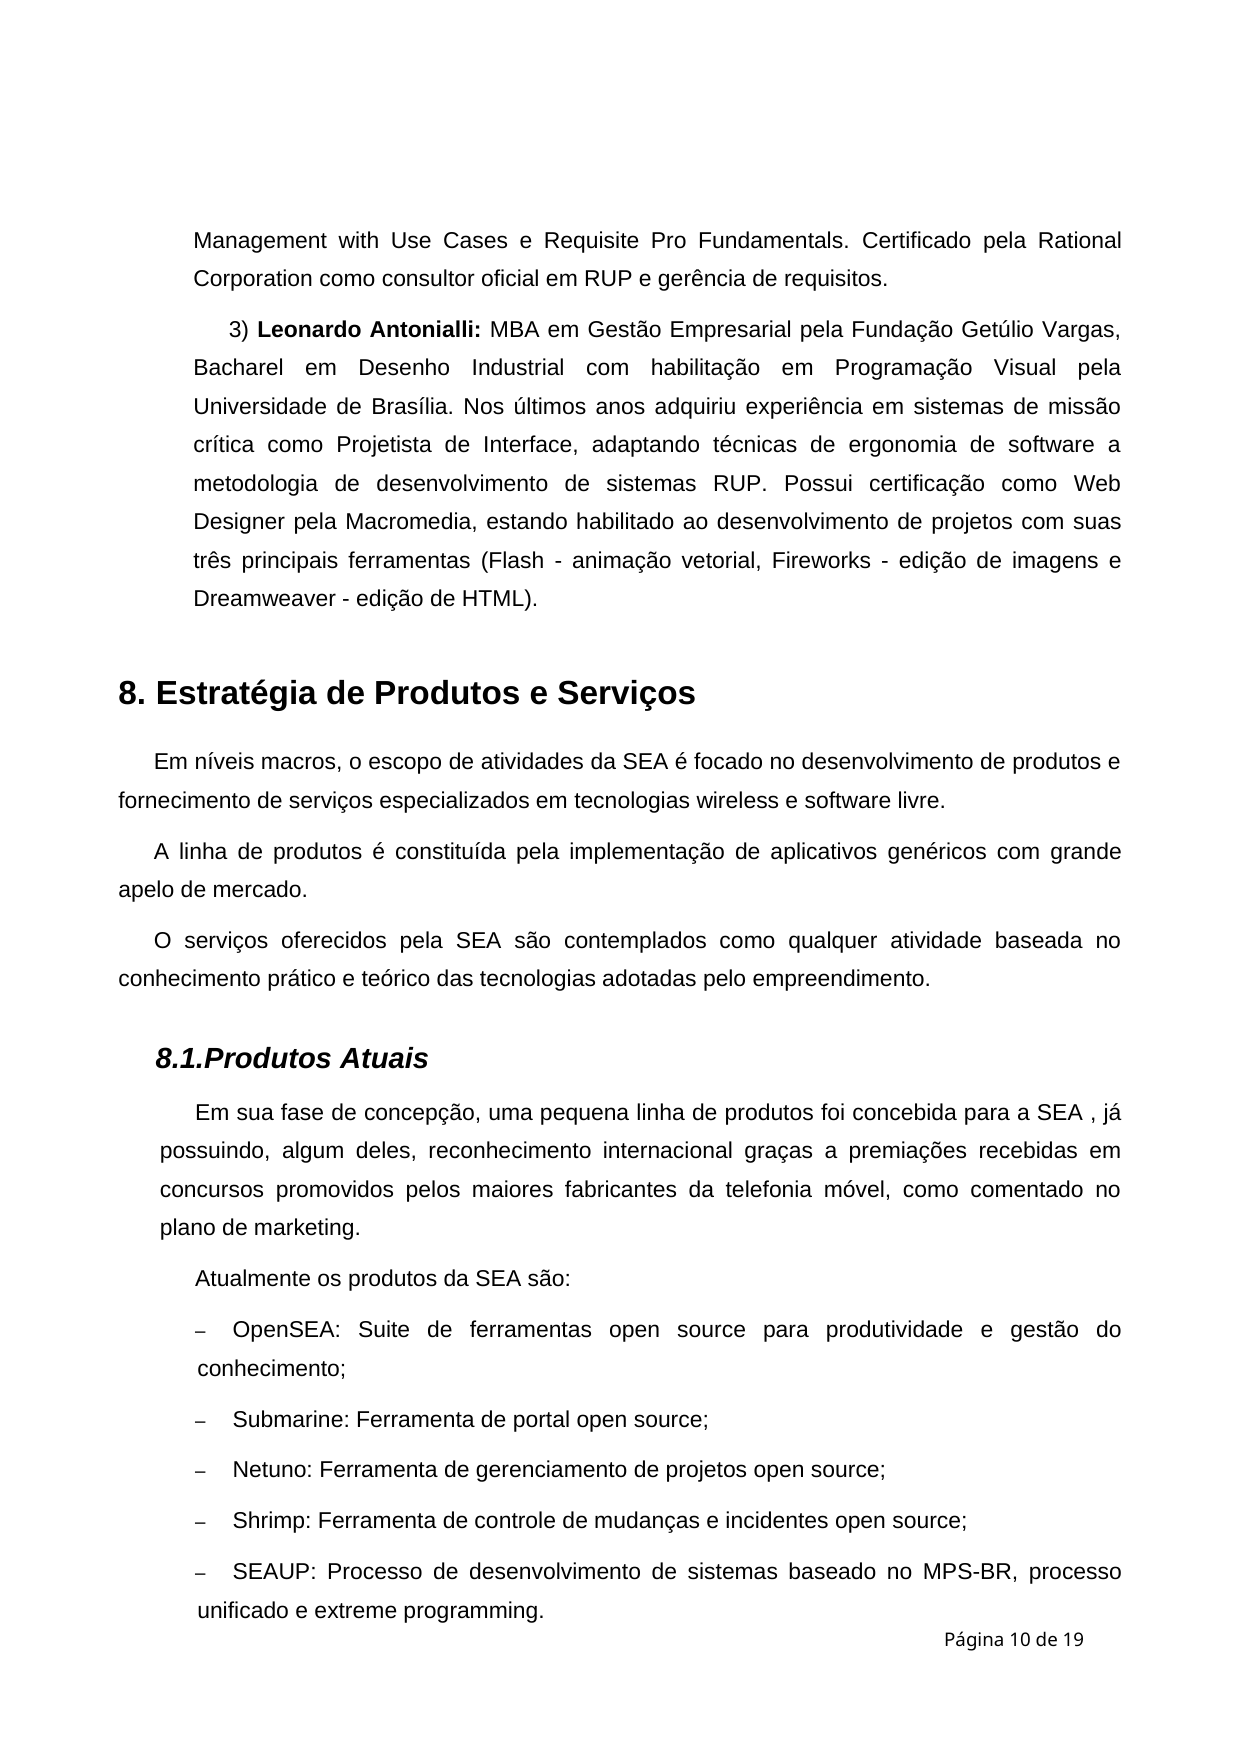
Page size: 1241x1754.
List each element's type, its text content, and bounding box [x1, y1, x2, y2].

subtitle Estratégia de Produtos e Serviços [118, 674, 1122, 711]
list Netuno: Ferramenta de gerenciamento de projetos open source; [159, 1457, 1122, 1483]
text Em sua fase de concepção, uma pequena linha de produtos foi concebida para a SEA , já possuindo, algum deles, reconhecimento internacional graças a premiações recebidas em concursos promovidos pelos maiores fabricantes da telefonia móvel, como comentado no plano de marketing. [159, 1100, 1122, 1241]
subtitle Produtos Atuais [155, 1042, 1122, 1075]
text Atualmente os produtos da SEA são: [159, 1266, 1122, 1292]
list SEAUP: Processo de desenvolvimento de sistemas baseado no MPS-BR, processo unificado e extreme programming. [159, 1559, 1122, 1623]
text Management with Use Cases e Requisite Pro Fundamentals. Certificado pela Rational Corporation como consultor oficial em RUP e gerência de requisitos. [193, 227, 1122, 291]
text O serviços oferecidos pela SEA são contemplados como qualquer atividade baseada no conhecimento prático e teórico das tecnologias adotadas pelo empreendimento. [118, 928, 1122, 992]
list Submarine: Ferramenta de portal open source; [159, 1406, 1122, 1432]
list OpenSEA: Suite de ferramentas open source para produtividade e gestão do conhecimento; [159, 1317, 1122, 1381]
text Em níveis macros, o escopo de atividades da SEA é focado no desenvolvimento de produtos e fornecimento de serviços especializados em tecnologias wireless e software livre. [118, 749, 1122, 813]
text A linha de produtos é constituída pela implementação de aplicativos genéricos com grande apelo de mercado. [118, 838, 1122, 902]
text 3) Leonardo Antonialli: MBA em Gestão Empresarial pela Fundação Getúlio Vargas, Bacharel em Desenho Industrial com habilitação em Programação Visual pela Universidade de Brasília. Nos últimos anos adquiriu experiência em sistemas de missão crítica como Projetista de Interface, adaptando técnicas de ergonomia de software a metodologia de desenvolvimento de sistemas RUP. Possui certificação como Web Designer pela Macromedia, estando habilitado ao desenvolvimento de projetos com suas três principais ferramentas (Flash - animação vetorial, Fireworks - edição de imagens e Dreamweaver - edição de HTML). [193, 317, 1122, 611]
list Shrimp: Ferramenta de controle de mudanças e incidentes open source; [159, 1508, 1122, 1534]
